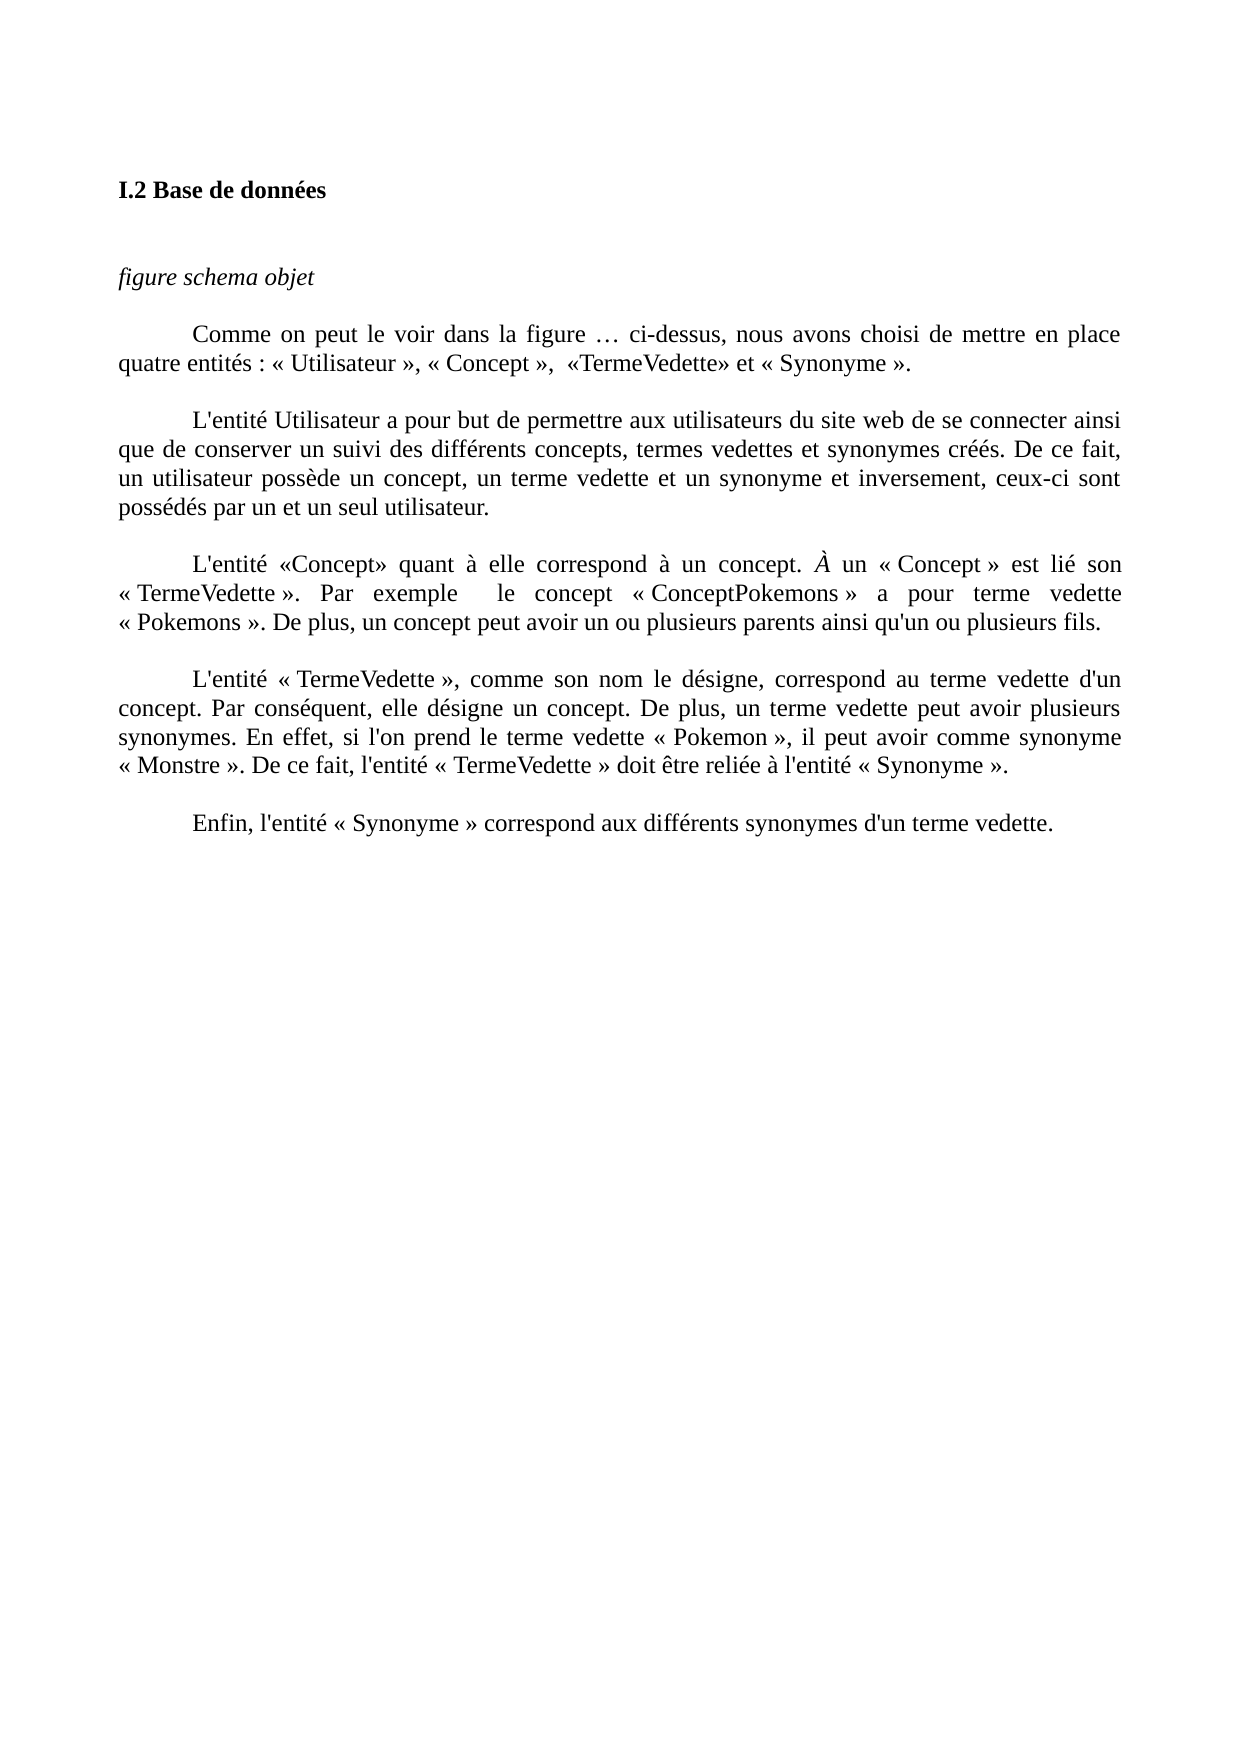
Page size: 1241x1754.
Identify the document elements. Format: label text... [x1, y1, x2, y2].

text L'entité «Concept» quant à elle correspond à un concept. À un « Concept » est lié son « TermeVedette ». Par exemple le concept « ConceptPokemons » a pour terme vedette « Pokemons ». De plus, un concept peut avoir un ou plusieurs parents ainsi qu'un ou plusieurs fils. [118, 549, 1122, 636]
text figure schema objet [118, 262, 1122, 291]
text I.2 Base de données [118, 176, 1122, 204]
text L'entité Utilisateur a pour but de permettre aux utilisateurs du site web de se connecter ainsi que de conserver un suivi des différents concepts, termes vedettes et synonymes créés. De ce fait, un utilisateur possède un concept, un terme vedette et un synonyme et inversement, ceux-ci sont possédés par un et un seul utilisateur. [118, 406, 1122, 521]
text Comme on peut le voir dans la figure … ci-dessus, nous avons choisi de mettre en place quatre entités : « Utilisateur », « Concept », «TermeVedette» et « Synonyme ». [118, 319, 1122, 377]
text L'entité « TermeVedette », comme son nom le désigne, correspond au terme vedette d'un concept. Par conséquent, elle désigne un concept. De plus, un terme vedette peut avoir plusieurs synonymes. En effet, si l'on prend le terme vedette « Pokemon », il peut avoir comme synonyme « Monstre ». De ce fait, l'entité « TermeVedette » doit être reliée à l'entité « Synonyme ». [118, 664, 1122, 779]
text Enfin, l'entité « Synonyme » correspond aux différents synonymes d'un terme vedette. [118, 808, 1122, 837]
